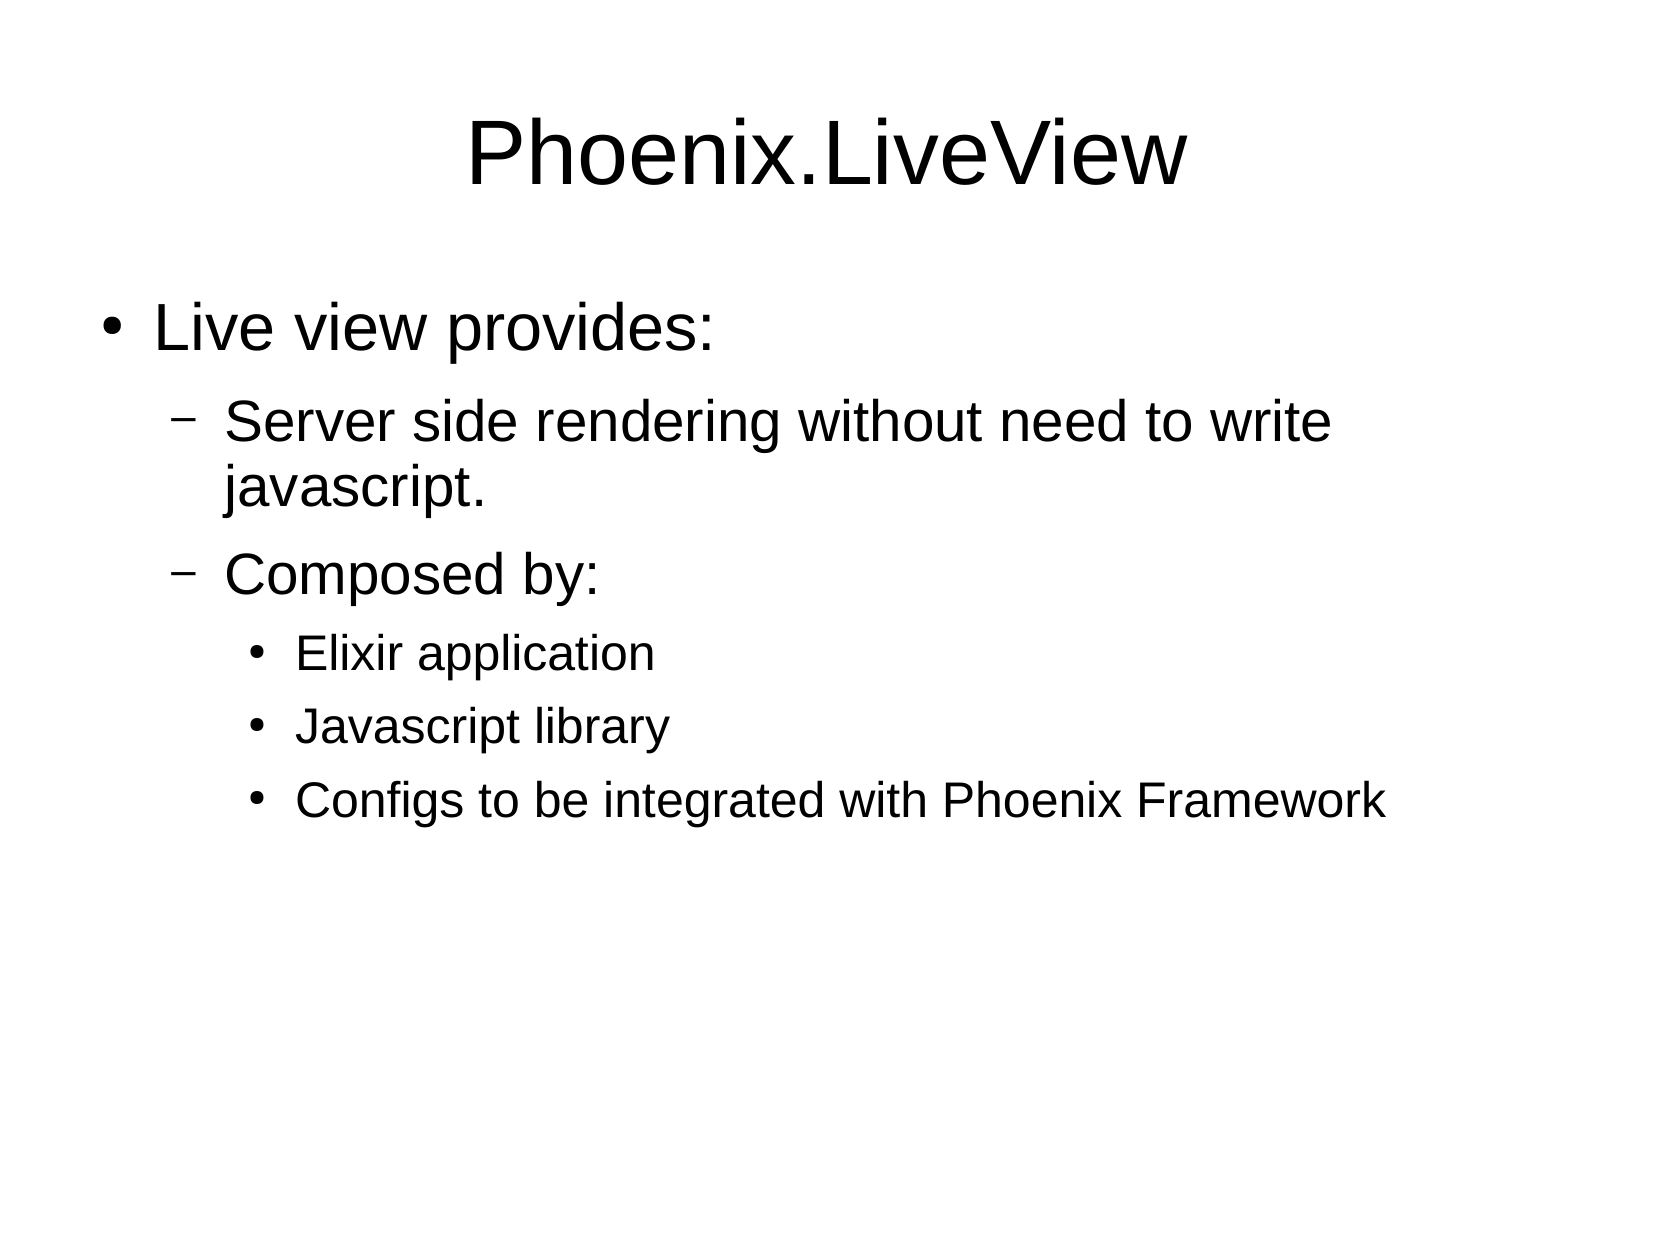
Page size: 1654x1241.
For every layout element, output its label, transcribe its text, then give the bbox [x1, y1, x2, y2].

title Phoenix.LiveView [82, 49, 1571, 257]
list Live view provides: Server side rendering without need to write javascript. Composed by: Elixir application Javascript library Configs to be integrated with Phoenix Framework [82, 290, 1571, 1010]
